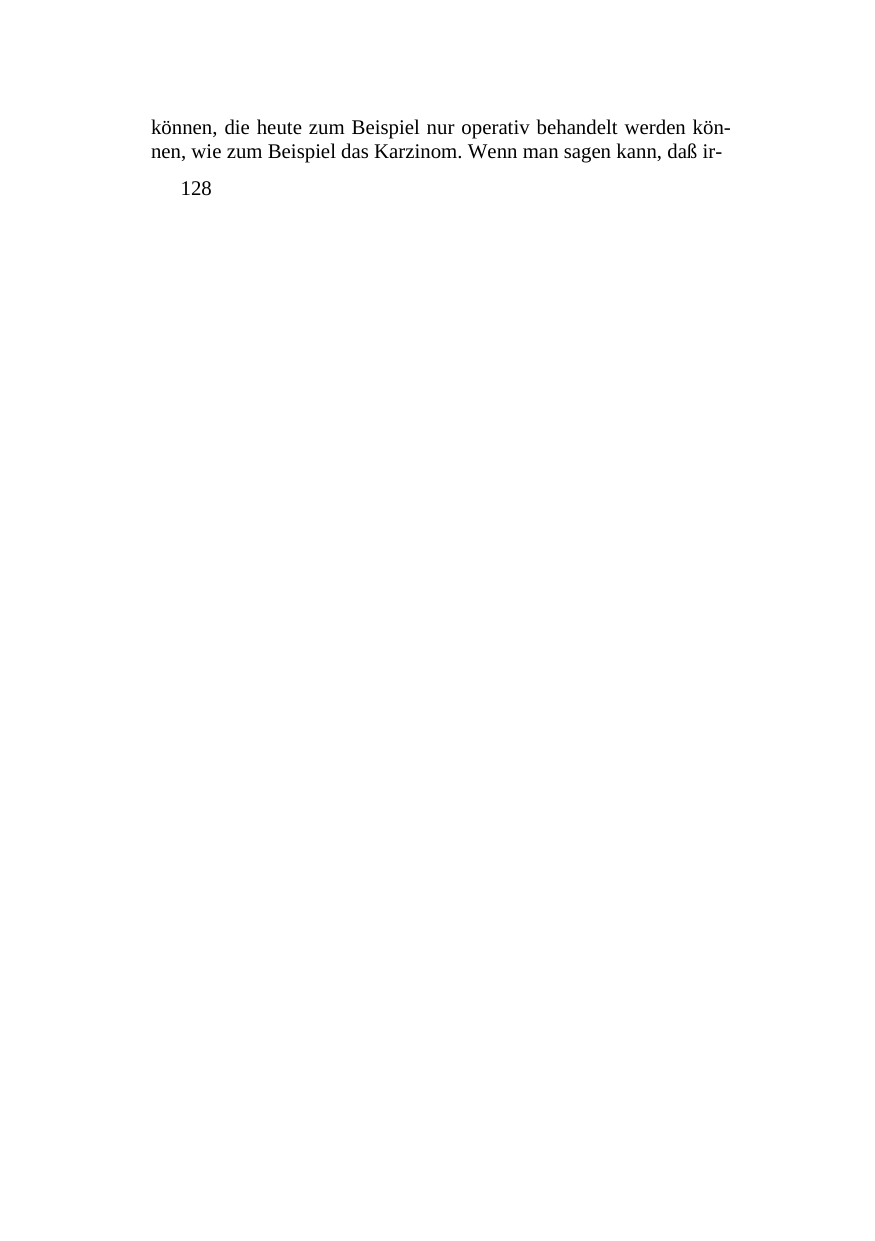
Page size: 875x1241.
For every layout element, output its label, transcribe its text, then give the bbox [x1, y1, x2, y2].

text können, die heute zum Beispiel nur operativ behandelt werden kön- nen, wie zum Beispiel das Karzinom. Wenn man sagen kann, daß ir- [151, 115, 732, 163]
text 128 [180, 176, 732, 200]
